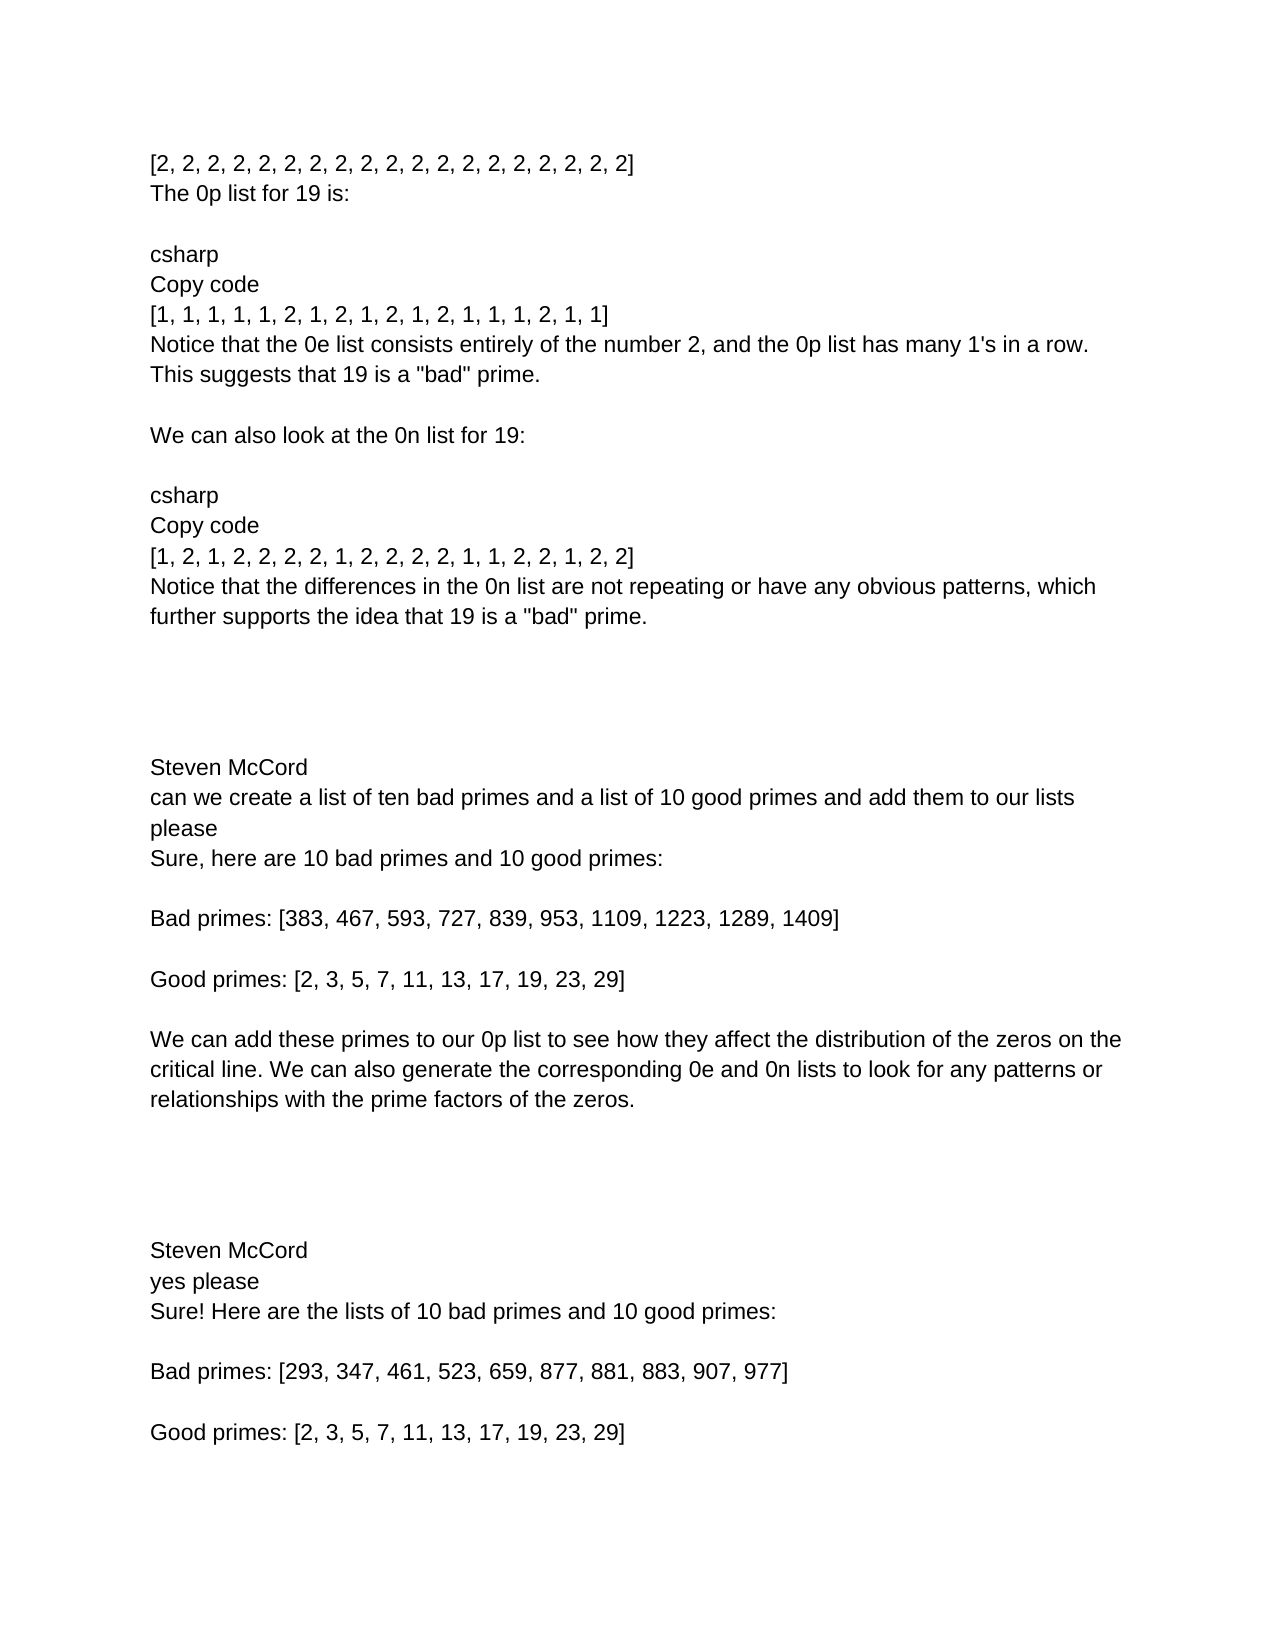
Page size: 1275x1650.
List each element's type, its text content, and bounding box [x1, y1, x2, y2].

text Steven McCord [150, 754, 1125, 781]
text Sure, here are 10 bad primes and 10 good primes: [150, 845, 1125, 871]
text We can also look at the 0n list for 19: [150, 422, 1125, 448]
text can we create a list of ten bad primes and a list of 10 good primes and add them to our lists please [150, 784, 1125, 841]
text Copy code [150, 512, 1125, 539]
text Sure! Here are the lists of 10 bad primes and 10 good primes: [150, 1298, 1125, 1324]
text [2, 2, 2, 2, 2, 2, 2, 2, 2, 2, 2, 2, 2, 2, 2, 2, 2, 2, 2] [150, 150, 1125, 176]
text csharp [150, 482, 1125, 509]
text The 0p list for 19 is: [150, 180, 1125, 207]
text We can add these primes to our 0p list to see how they affect the distribution of the zeros on the critical line. We can also generate the corresponding 0e and 0n lists to look for any patterns or relationships with the prime factors of the zeros. [150, 1026, 1125, 1113]
text [1, 1, 1, 1, 1, 2, 1, 2, 1, 2, 1, 2, 1, 1, 1, 2, 1, 1] [150, 301, 1125, 327]
text Bad primes: [293, 347, 461, 523, 659, 877, 881, 883, 907, 977] [150, 1358, 1125, 1385]
text Good primes: [2, 3, 5, 7, 11, 13, 17, 19, 23, 29] [150, 966, 1125, 992]
text Notice that the differences in the 0n list are not repeating or have any obvious patterns, which further supports the idea that 19 is a "bad" prime. [150, 573, 1125, 629]
text Steven McCord [150, 1237, 1125, 1264]
text Good primes: [2, 3, 5, 7, 11, 13, 17, 19, 23, 29] [150, 1419, 1125, 1445]
text csharp [150, 241, 1125, 267]
text yes please [150, 1268, 1125, 1294]
text Notice that the 0e list consists entirely of the number 2, and the 0p list has many 1's in a row. This suggests that 19 is a "bad" prime. [150, 331, 1125, 388]
text [1, 2, 1, 2, 2, 2, 2, 1, 2, 2, 2, 2, 1, 1, 2, 2, 1, 2, 2] [150, 543, 1125, 569]
text Bad primes: [383, 467, 593, 727, 839, 953, 1109, 1223, 1289, 1409] [150, 905, 1125, 932]
text Copy code [150, 271, 1125, 297]
